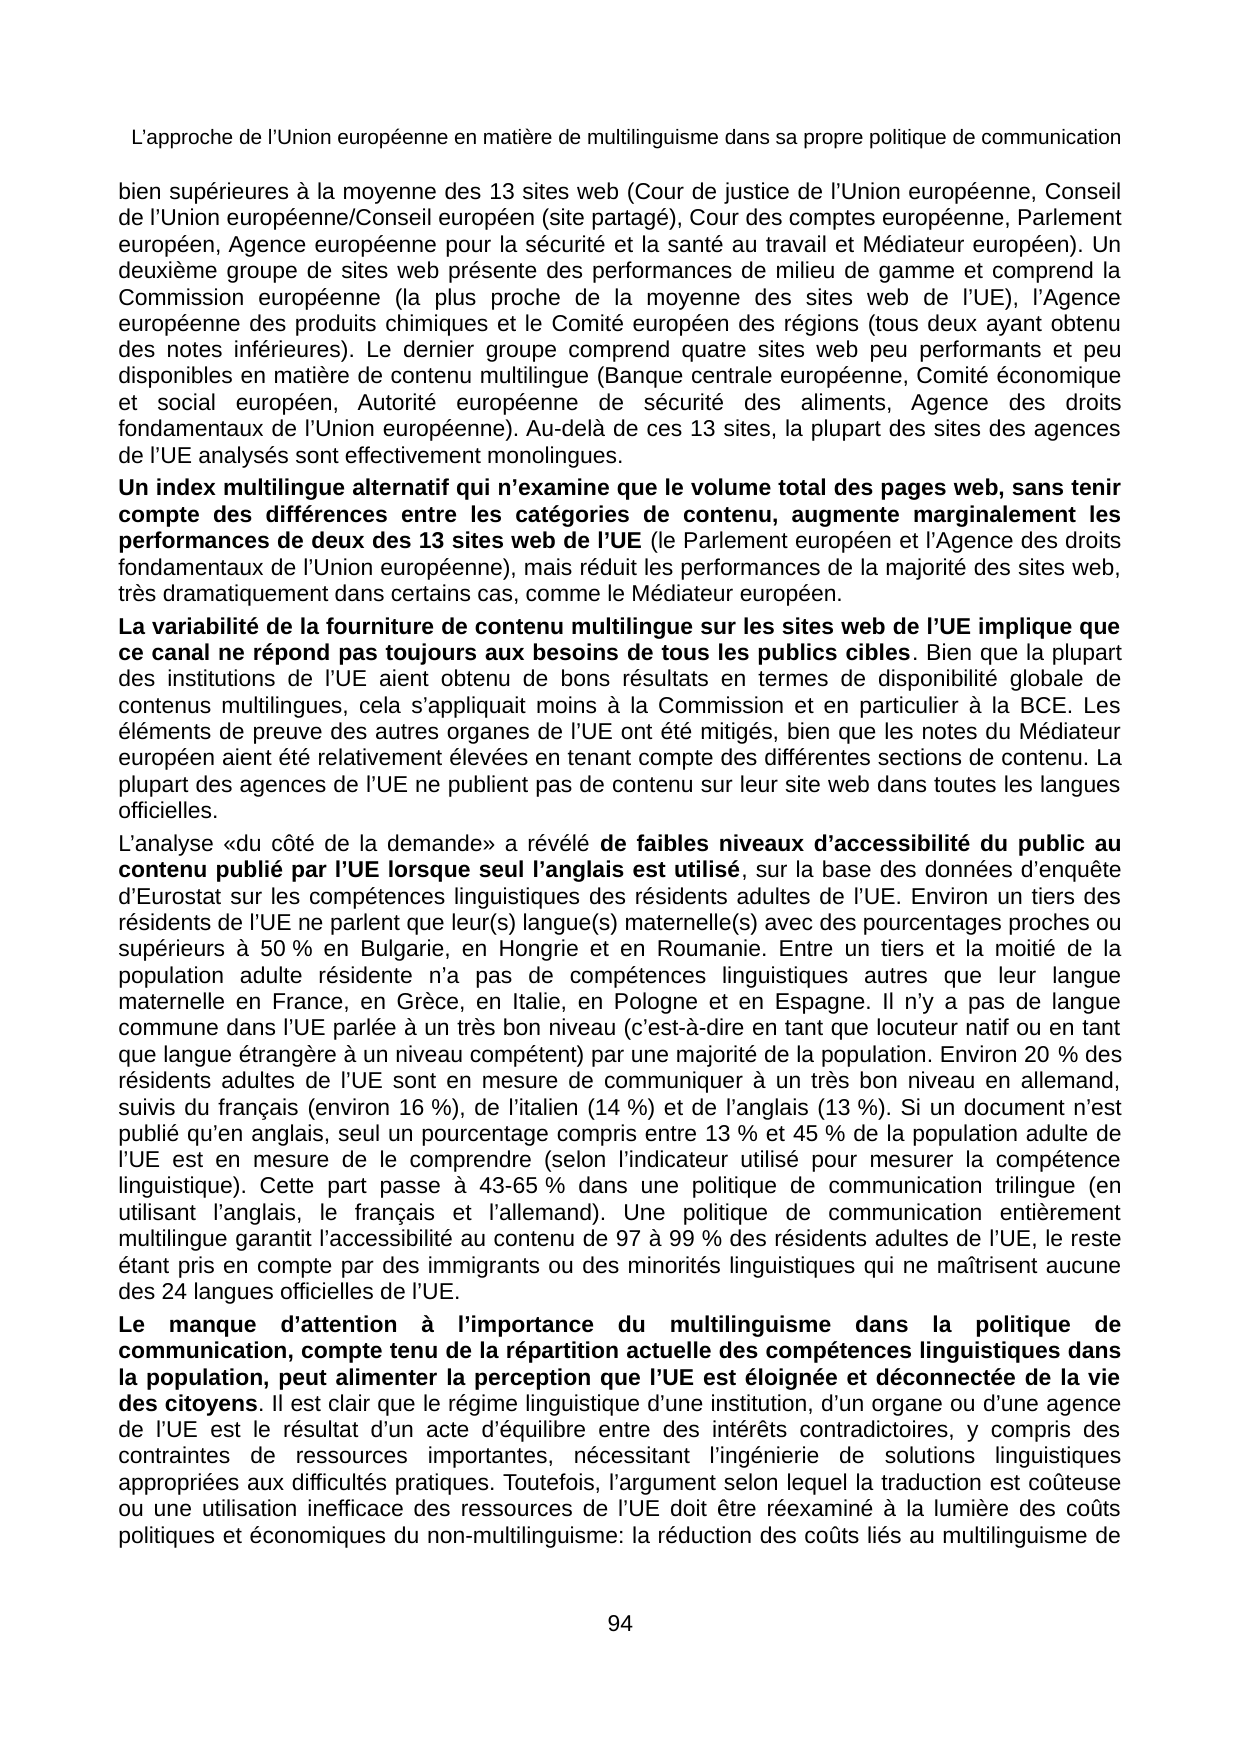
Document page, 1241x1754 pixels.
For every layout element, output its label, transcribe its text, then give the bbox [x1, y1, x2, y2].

text La variabilité de la fourniture de contenu multilingue sur les sites web de l’UE implique que ce canal ne répond pas toujours aux besoins de tous les publics cibles. Bien que la plupart des institutions de l’UE aient obtenu de bons résultats en termes de disponibilité globale de contenus multilingues, cela s’appliquait moins à la Commission et en particulier à la BCE. Les éléments de preuve des autres organes de l’UE ont été mitigés, bien que les notes du Médiateur européen aient été relativement élevées en tenant compte des différentes sections de contenu. La plupart des agences de l’UE ne publient pas de contenu sur leur site web dans toutes les langues officielles. [118, 613, 1122, 823]
text Le manque d’attention à l’importance du multilinguisme dans la politique de communication, compte tenu de la répartition actuelle des compétences linguistiques dans la population, peut alimenter la perception que l’UE est éloignée et déconnectée de la vie des citoyens. Il est clair que le régime linguistique d’une institution, d’un organe ou d’une agence de l’UE est le résultat d’un acte d’équilibre entre des intérêts contradictoires, y compris des contraintes de ressources importantes, nécessitant l’ingénierie de solutions linguistiques appropriées aux difficultés pratiques. Toutefois, l’argument selon lequel la traduction est coûteuse ou une utilisation inefficace des ressources de l’UE doit être réexaminé à la lumière des coûts politiques et économiques du non-multilinguisme: la réduction des coûts liés au multilinguisme de [118, 1311, 1122, 1548]
text bien supérieures à la moyenne des 13 sites web (Cour de justice de l’Union européenne, Conseil de l’Union européenne/Conseil européen (site partagé), Cour des comptes européenne, Parlement européen, Agence européenne pour la sécurité et la santé au travail et Médiateur européen). Un deuxième groupe de sites web présente des performances de milieu de gamme et comprend la Commission européenne (la plus proche de la moyenne des sites web de l’UE), l’Agence européenne des produits chimiques et le Comité européen des régions (tous deux ayant obtenu des notes inférieures). Le dernier groupe comprend quatre sites web peu performants et peu disponibles en matière de contenu multilingue (Banque centrale européenne, Comité économique et social européen, Autorité européenne de sécurité des aliments, Agence des droits fondamentaux de l’Union européenne). Au-delà de ces 13 sites, la plupart des sites des agences de l’UE analysés sont effectivement monolingues. [118, 178, 1122, 468]
text Un index multilingue alternatif qui n’examine que le volume total des pages web, sans tenir compte des différences entre les catégories de contenu, augmente marginalement les performances de deux des 13 sites web de l’UE (le Parlement européen et l’Agence des droits fondamentaux de l’Union européenne), mais réduit les performances de la majorité des sites web, très dramatiquement dans certains cas, comme le Médiateur européen. [118, 474, 1122, 606]
text L’analyse «du côté de la demande» a révélé de faibles niveaux d’accessibilité du public au contenu publié par l’UE lorsque seul l’anglais est utilisé, sur la base des données d’enquête d’Eurostat sur les compétences linguistiques des résidents adultes de l’UE. Environ un tiers des résidents de l’UE ne parlent que leur(s) langue(s) maternelle(s) avec des pourcentages proches ou supérieurs à 50 % en Bulgarie, en Hongrie et en Roumanie. Entre un tiers et la moitié de la population adulte résidente n’a pas de compétences linguistiques autres que leur langue maternelle en France, en Grèce, en Italie, en Pologne et en Espagne. Il n’y a pas de langue commune dans l’UE parlée à un très bon niveau (c’est-à-dire en tant que locuteur natif ou en tant que langue étrangère à un niveau compétent) par une majorité de la population. Environ 20 % des résidents adultes de l’UE sont en mesure de communiquer à un très bon niveau en allemand, suivis du français (environ 16 %), de l’italien (14 %) et de l’anglais (13 %). Si un document n’est publié qu’en anglais, seul un pourcentage compris entre 13 % et 45 % de la population adulte de l’UE est en mesure de le comprendre (selon l’indicateur utilisé pour mesurer la compétence linguistique). Cette part passe à 43-65 % dans une politique de communication trilingue (en utilisant l’anglais, le français et l’allemand). Une politique de communication entièrement multilingue garantit l’accessibilité au contenu de 97 à 99 % des résidents adultes de l’UE, le reste étant pris en compte par des immigrants ou des minorités linguistiques qui ne maîtrisent aucune des 24 langues officielles de l’UE. [118, 830, 1122, 1304]
